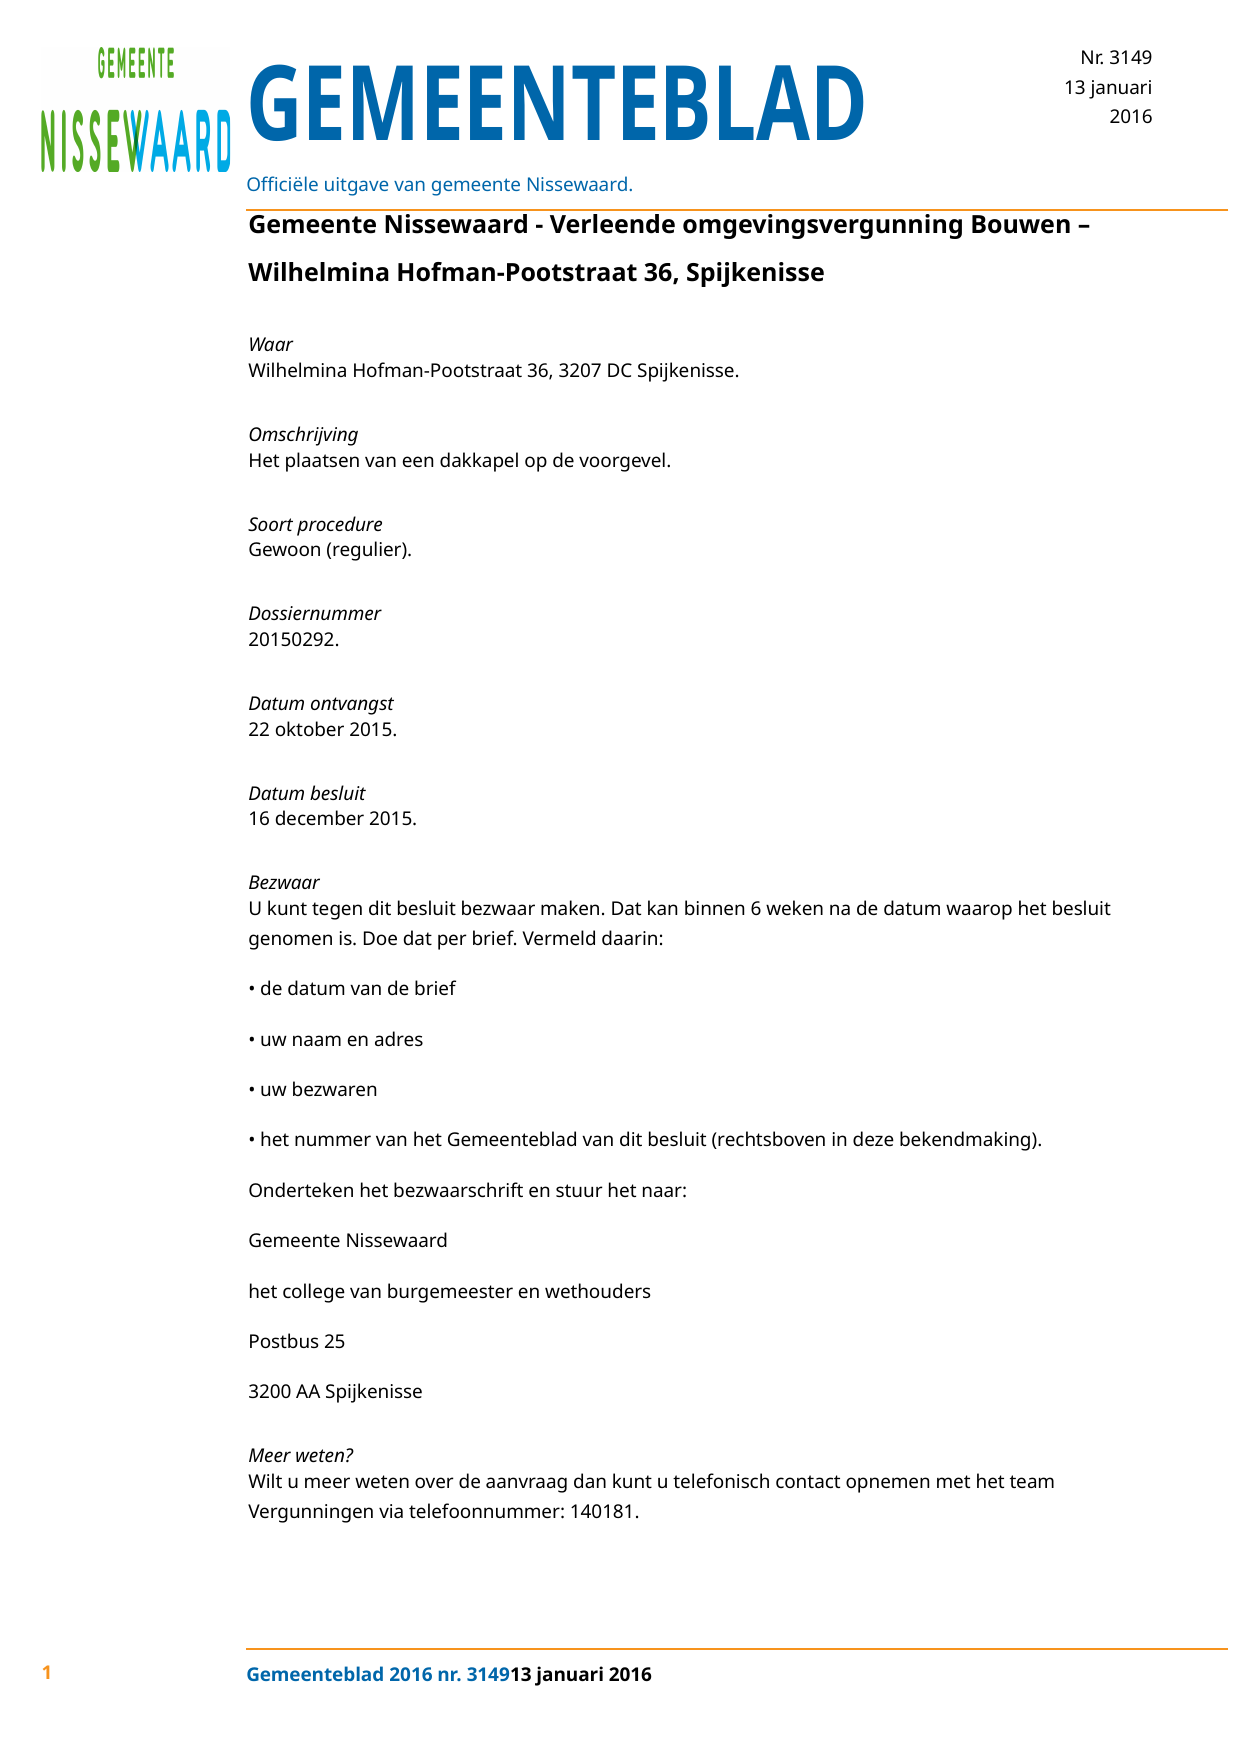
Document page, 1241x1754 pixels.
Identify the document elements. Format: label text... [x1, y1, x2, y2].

text Dossiernummer [248, 601, 1152, 626]
text het college van burgemeester en wethouders [248, 1278, 1152, 1303]
text Wilhelmina Hofman-Pootstraat 36, 3207 DC Spijkenisse. [248, 357, 1152, 383]
text Wilt u meer weten over de aanvraag dan kunt u telefonisch contact opnemen met het team Vergunningen via telefoonnummer: 140181. [248, 1468, 1152, 1524]
picture [222, 122, 227, 160]
text Gemeente Nissewaard [248, 1227, 1152, 1253]
text 16 december 2015. [248, 806, 1152, 831]
text Meer weten? [248, 1443, 1152, 1468]
picture [154, 157, 165, 172]
text • uw bezwaren [248, 1076, 1152, 1102]
text Het plaatsen van een dakkapel op de voorgevel. [248, 447, 1152, 473]
text 20150292. [248, 626, 1152, 652]
text • de datum van de brief [248, 975, 1152, 1001]
picture [41, 47, 231, 172]
text Onderteken het bezwaarschrift en stuur het naar: [248, 1177, 1152, 1203]
text Soort procedure [248, 511, 1152, 537]
text Datum besluit [248, 780, 1152, 806]
text • het nummer van het Gemeenteblad van dit besluit (rechtsboven in deze bekendmaking). [248, 1127, 1152, 1152]
text 22 oktober 2015. [248, 716, 1152, 742]
text Datum ontvangst [248, 690, 1152, 716]
text U kunt tegen dit besluit bezwaar maken. Dat kan binnen 6 weken na de datum waarop het besluit genomen is. Doe dat per brief. Vermeld daarin: [248, 895, 1152, 951]
text Bezwaar [248, 869, 1152, 895]
text Omschrijving [248, 421, 1152, 447]
text Gemeente Nissewaard - Verleende omgevingsvergunning Bouwen – Wilhelmina Hofman-Pootstraat 36, Spijkenisse [248, 211, 1152, 288]
text Gewoon (regulier). [248, 537, 1152, 562]
text • uw naam en adres [248, 1026, 1152, 1051]
text 3200 AA Spijkenisse [248, 1379, 1152, 1404]
picture [201, 122, 206, 138]
picture [200, 151, 206, 172]
text Postbus 25 [248, 1328, 1152, 1354]
text Waar [248, 331, 1152, 357]
picture [176, 157, 187, 172]
